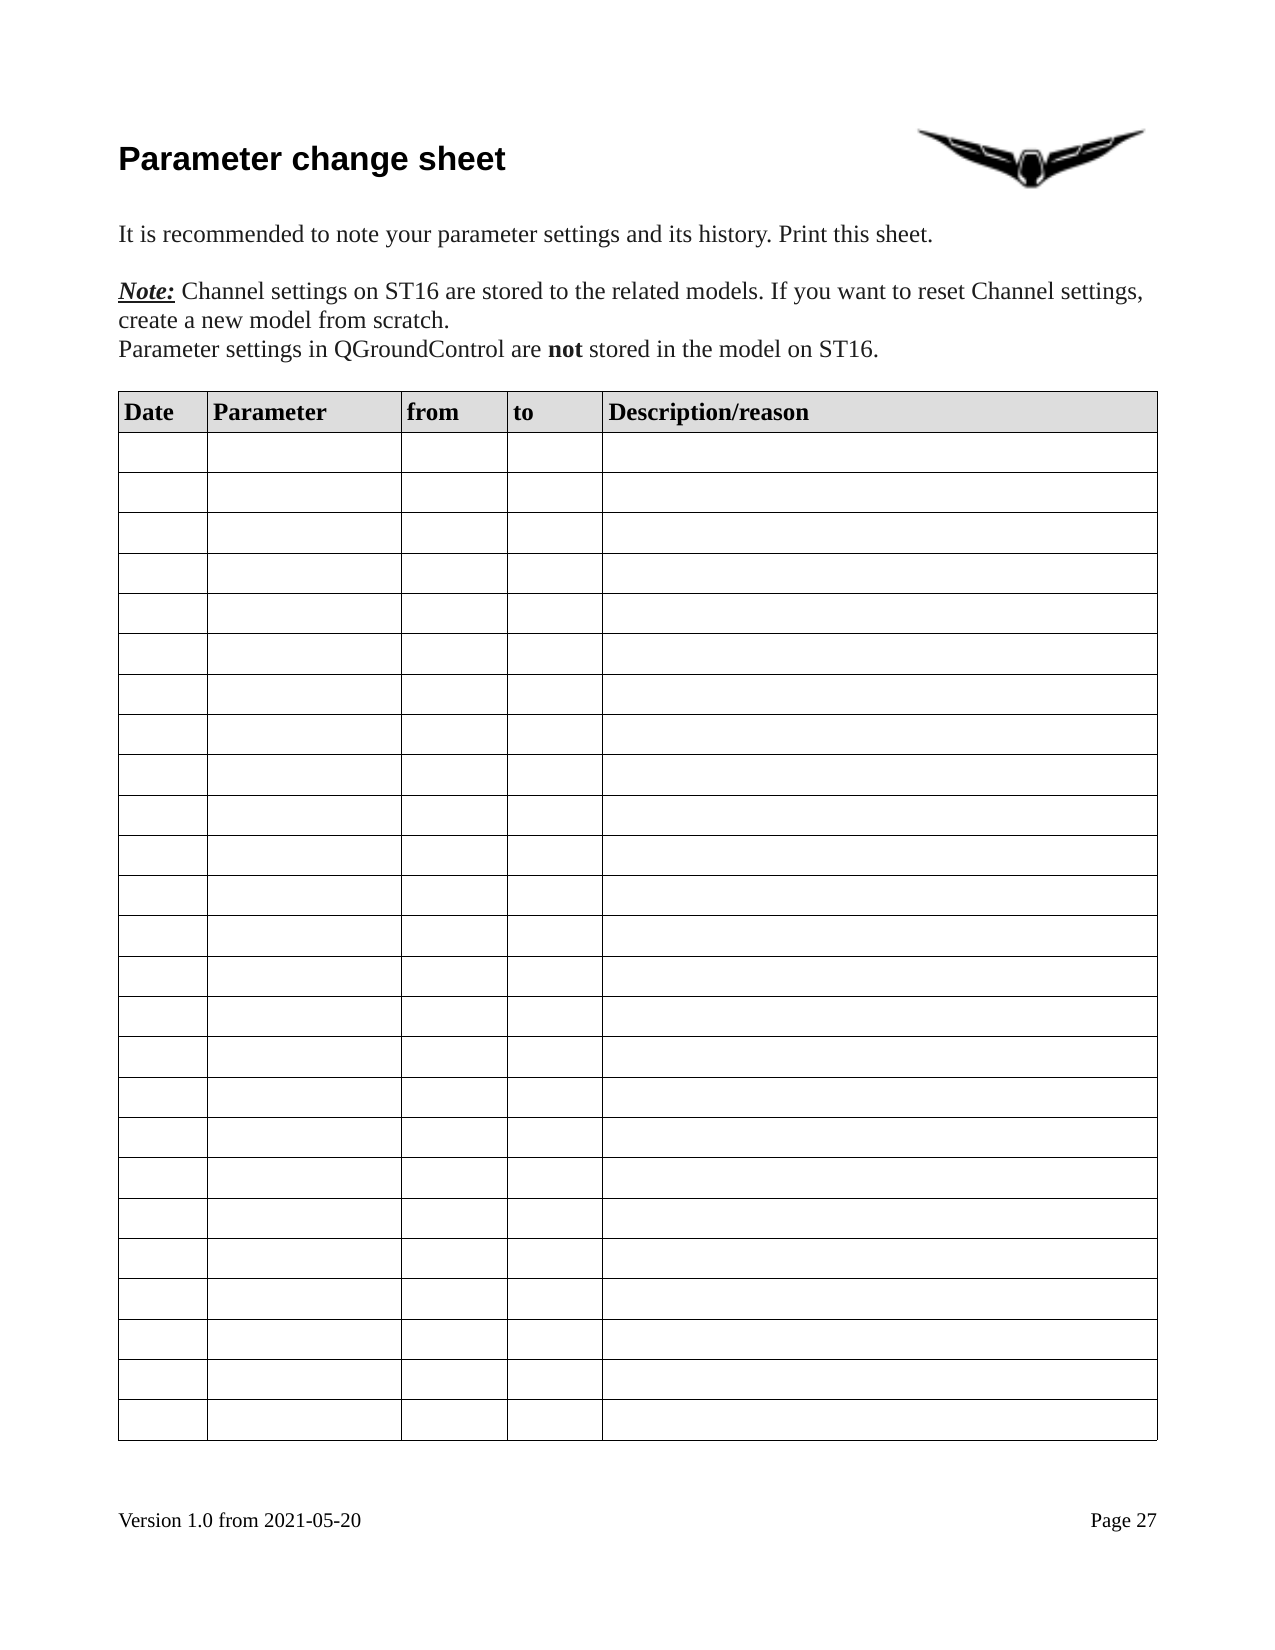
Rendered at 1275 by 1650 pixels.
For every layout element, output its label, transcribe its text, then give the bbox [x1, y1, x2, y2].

table_cell [119, 634, 207, 673]
table_cell [603, 1199, 1157, 1238]
table_cell [603, 513, 1157, 553]
table_cell [508, 554, 602, 593]
table_cell [603, 554, 1157, 593]
table_cell [208, 715, 401, 754]
table_cell [603, 957, 1157, 996]
table_cell [508, 1158, 602, 1198]
table_cell [508, 594, 602, 633]
table_cell [208, 1199, 401, 1238]
table_cell [603, 1320, 1157, 1359]
table_cell [119, 755, 207, 794]
table_cell [603, 1118, 1157, 1157]
table_cell [402, 755, 507, 794]
table_cell [508, 1320, 602, 1359]
table_cell [402, 796, 507, 835]
table_cell [208, 876, 401, 915]
table_cell [119, 1118, 207, 1157]
table_cell [603, 876, 1157, 915]
table_cell [402, 876, 507, 915]
table_cell [603, 1037, 1157, 1077]
table_cell [208, 796, 401, 835]
table_cell [208, 634, 401, 673]
table_cell [508, 1400, 602, 1439]
table_cell [119, 675, 207, 714]
table_cell [603, 1400, 1157, 1439]
table_cell [402, 836, 507, 875]
table_cell [402, 957, 507, 996]
table_cell [208, 594, 401, 633]
table_cell [508, 1078, 602, 1117]
table_cell [119, 1158, 207, 1198]
table_cell [208, 997, 401, 1036]
table_cell [119, 473, 207, 512]
table_cell [402, 715, 507, 754]
table_cell [508, 1239, 602, 1278]
subtitle Parameter change sheet [118, 139, 914, 178]
table_cell [402, 997, 507, 1036]
table_cell [208, 433, 401, 472]
table_header Description/reason [603, 392, 1157, 432]
table_cell [119, 554, 207, 593]
table_cell [402, 634, 507, 673]
table_cell [508, 1279, 602, 1318]
table_cell [603, 675, 1157, 714]
table_cell [508, 634, 602, 673]
table_cell [508, 1360, 602, 1399]
table_cell [119, 1239, 207, 1278]
table_cell [119, 876, 207, 915]
table_header Parameter [208, 392, 401, 432]
table_cell [208, 1078, 401, 1117]
table_cell [603, 715, 1157, 754]
table_cell [508, 675, 602, 714]
table_cell [603, 796, 1157, 835]
table_cell [402, 1078, 507, 1117]
table_cell [402, 1239, 507, 1278]
table_cell [508, 916, 602, 956]
table_header from [402, 392, 507, 432]
table_cell [508, 1199, 602, 1238]
table_cell [208, 1320, 401, 1359]
table_cell [119, 997, 207, 1036]
table_cell [402, 1199, 507, 1238]
table_cell [208, 957, 401, 996]
table_cell [603, 594, 1157, 633]
table_cell [508, 836, 602, 875]
table_cell [402, 1320, 507, 1359]
table_cell [208, 1400, 401, 1439]
table_cell [402, 554, 507, 593]
table_cell [508, 473, 602, 512]
table_cell [402, 1360, 507, 1399]
table_cell [402, 473, 507, 512]
table_cell [119, 1199, 207, 1238]
table_cell [208, 1239, 401, 1278]
table_cell [402, 433, 507, 472]
table_cell [508, 997, 602, 1036]
table_cell [603, 836, 1157, 875]
table_cell [508, 1118, 602, 1157]
table_cell [508, 876, 602, 915]
table_cell [208, 916, 401, 956]
table_cell [402, 1400, 507, 1439]
table_cell [119, 594, 207, 633]
table_cell [402, 513, 507, 553]
table_cell [119, 1037, 207, 1077]
table_cell [402, 1158, 507, 1198]
table_cell [119, 1320, 207, 1359]
picture [914, 126, 1148, 193]
table_cell [508, 433, 602, 472]
table_cell [508, 513, 602, 553]
table_cell [208, 513, 401, 553]
text Parameter settings in QGroundControl are not stored in the model on ST16. [118, 334, 1157, 363]
text Note: Channel settings on ST16 are stored to the related models. If you want to reset Channel settings, create a new model from scratch. [118, 276, 1157, 334]
table_cell [402, 1118, 507, 1157]
table_cell [119, 796, 207, 835]
table_cell [603, 997, 1157, 1036]
table_cell [119, 916, 207, 956]
table_cell [208, 755, 401, 794]
table_cell [208, 473, 401, 512]
table_cell [508, 755, 602, 794]
table_cell [119, 836, 207, 875]
table_cell [208, 1037, 401, 1077]
table_header to [508, 392, 602, 432]
table_cell [119, 1400, 207, 1439]
table_cell [603, 1360, 1157, 1399]
table_cell [508, 1037, 602, 1077]
table_header Date [119, 392, 207, 432]
table_cell [208, 1118, 401, 1157]
table_cell [603, 433, 1157, 472]
table_cell [208, 554, 401, 593]
table_cell [603, 473, 1157, 512]
table_cell [119, 715, 207, 754]
table_cell [208, 1158, 401, 1198]
table_cell [208, 675, 401, 714]
table_cell [508, 957, 602, 996]
table_cell [508, 715, 602, 754]
table_cell [603, 1158, 1157, 1198]
table_cell [402, 675, 507, 714]
table_cell [208, 836, 401, 875]
table_cell [603, 634, 1157, 673]
table_cell [208, 1279, 401, 1318]
table_cell [603, 1279, 1157, 1318]
table_cell [402, 1037, 507, 1077]
table_cell [402, 1279, 507, 1318]
table_cell [119, 1279, 207, 1318]
table_cell [119, 1078, 207, 1117]
table_cell [208, 1360, 401, 1399]
text It is recommended to note your parameter settings and its history. Print this sheet. [118, 219, 1157, 248]
table_cell [119, 433, 207, 472]
table_cell [603, 755, 1157, 794]
table_cell [508, 796, 602, 835]
table_cell [119, 1360, 207, 1399]
table_cell [603, 1078, 1157, 1117]
table_cell [402, 916, 507, 956]
table_cell [603, 916, 1157, 956]
table_cell [603, 1239, 1157, 1278]
table_cell [119, 513, 207, 553]
table_cell [119, 957, 207, 996]
table_cell [402, 594, 507, 633]
